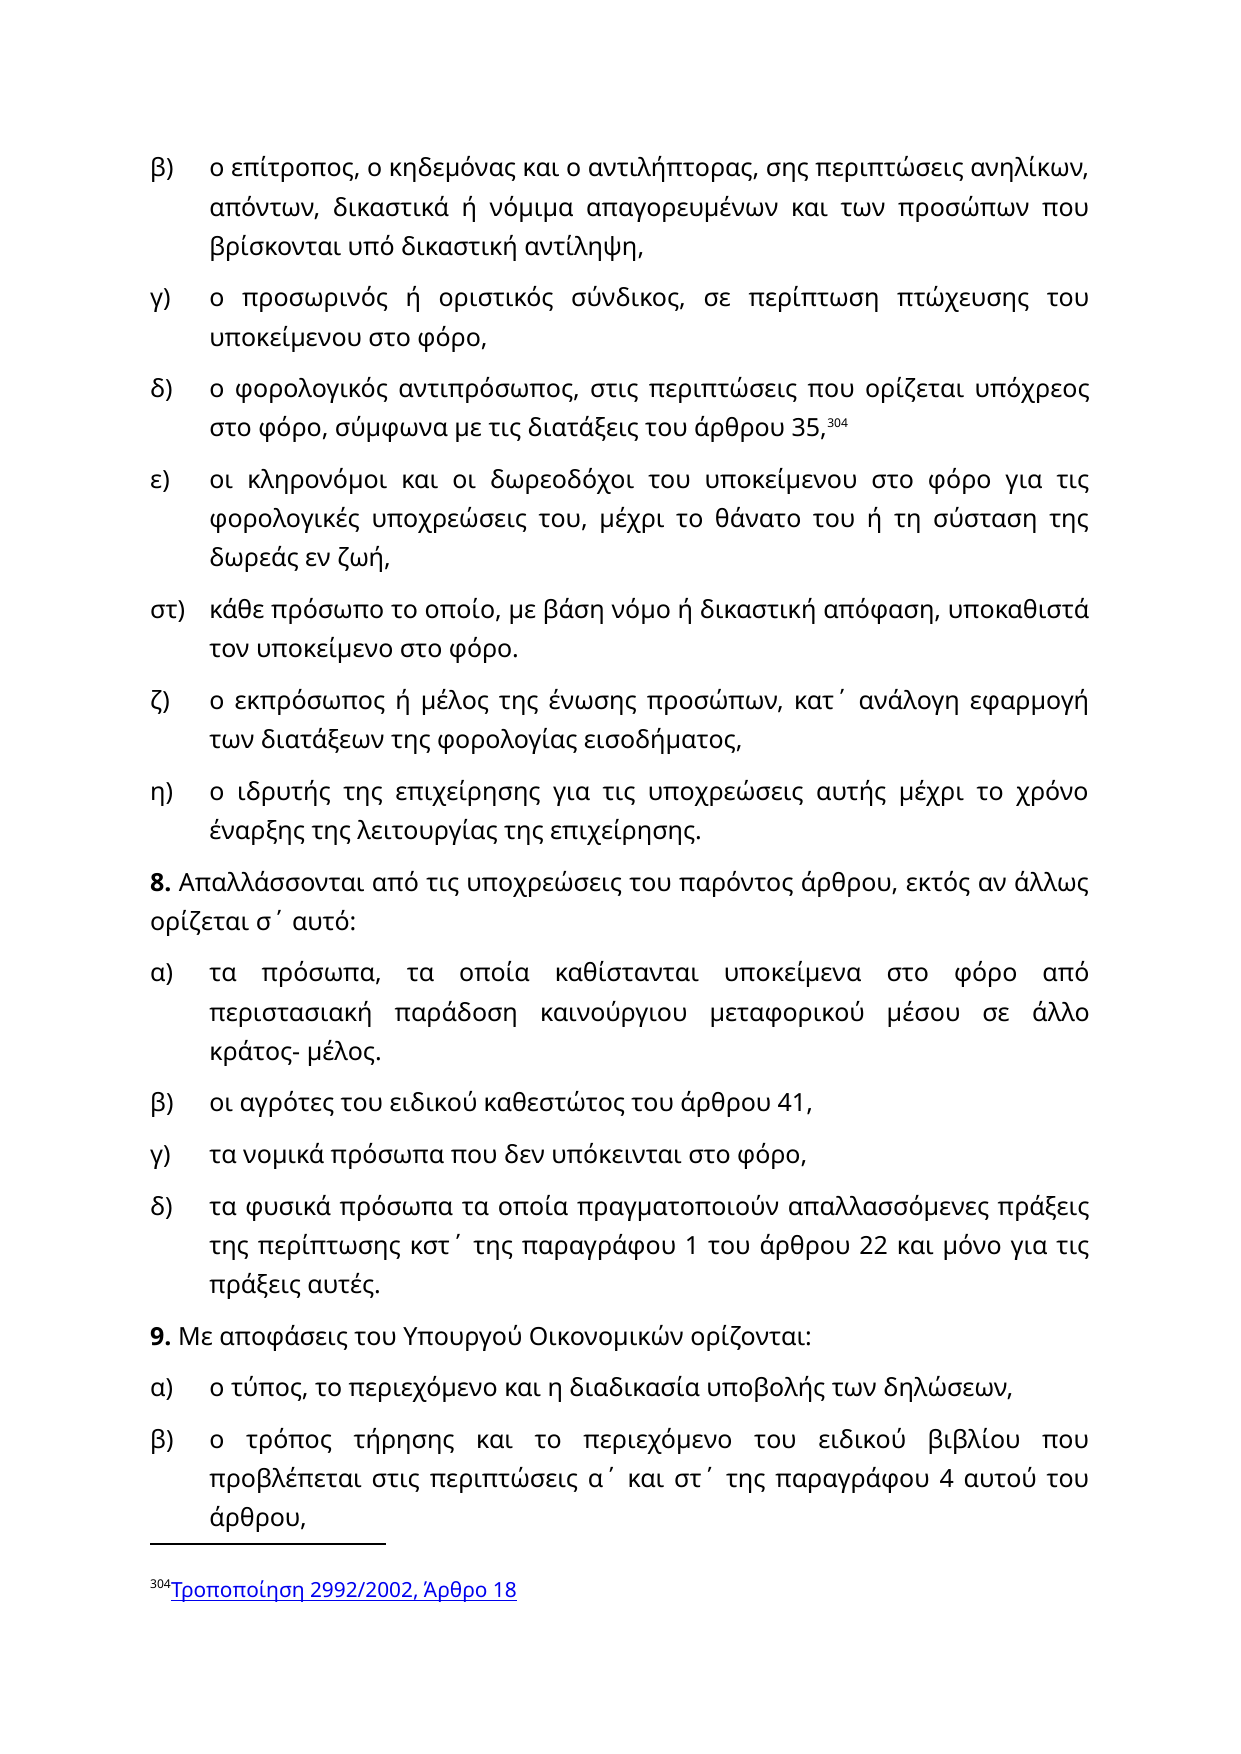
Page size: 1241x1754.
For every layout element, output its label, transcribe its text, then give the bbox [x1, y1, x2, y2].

text Τροποποίηση 2992/2002, Άρθρο 18 [150, 1576, 1090, 1604]
list β) ο επίτροπος, ο κηδεμόνας και ο αντιλήπτορας, σης περιπτώσεις ανηλίκων, απόντων, δικαστικά ή νόμιμα απαγορευμένων και των προσώπων που βρίσκονται υπό δικαστική αντίληψη, [150, 150, 1090, 262]
list α) ο τύπος, το περιεχόμενο και η διαδικασία υποβολής των δηλώσεων, [150, 1370, 1090, 1404]
list ε) οι κληρονόμοι και οι δωρεοδόχοι του υποκείμενου στο φόρο για τις φορολογικές υποχρεώσεις του, μέχρι το θάνατο του ή τη σύσταση της δωρεάς εν ζωή, [150, 462, 1090, 574]
list δ) ο φορολογικός αντιπρόσωπος, στις περιπτώσεις που ορίζεται υπόχρεος στο φόρο, σύμφωνα με τις διατάξεις του άρθρου 35, [150, 371, 1090, 444]
text 8. Απαλλάσσονται από τις υποχρεώσεις του παρόντος άρθρου, εκτός αν άλλως ορίζεται σ΄ αυτό: [150, 864, 1090, 937]
list β) οι αγρότες του ειδικού καθεστώτος του άρθρου 41, [150, 1085, 1090, 1119]
list γ) τα νομικά πρόσωπα που δεν υπόκεινται στο φόρο, [150, 1137, 1090, 1171]
list ζ) ο εκπρόσωπος ή μέλος της ένωσης προσώπων, κατ΄ ανάλογη εφαρμογή των διατάξεων της φορολογίας εισοδήματος, [150, 682, 1090, 756]
list δ) τα φυσικά πρόσωπα τα οποία πραγματοποιούν απαλλασσόμενες πράξεις της περίπτωσης κστ΄ της παραγράφου 1 του άρθρου 22 και μόνο για τις πράξεις αυτές. [150, 1188, 1090, 1301]
list στ) κάθε πρόσωπο το οποίο, με βάση νόμο ή δικαστική απόφαση, υποκαθιστά τον υποκείμενο στο φόρο. [150, 592, 1090, 665]
list α) τα πρόσωπα, τα οποία καθίστανται υποκείμενα στο φόρο από περιστασιακή παράδοση καινούργιου μεταφορικού μέσου σε άλλο κράτος- μέλος. [150, 955, 1090, 1067]
text 9. Με αποφάσεις του Υπουργού Οικονομικών ορίζονται: [150, 1318, 1090, 1352]
list γ) ο προσωρινός ή οριστικός σύνδικος, σε περίπτωση πτώχευσης του υποκείμενου στο φόρο, [150, 280, 1090, 353]
list β) ο τρόπος τήρησης και το περιεχόμενο του ειδικού βιβλίου που προβλέπεται στις περιπτώσεις α΄ και στ΄ της παραγράφου 4 αυτού του άρθρου, [150, 1422, 1090, 1534]
list η) ο ιδρυτής της επιχείρησης για τις υποχρεώσεις αυτής μέχρι το χρόνο έναρξης της λειτουργίας της επιχείρησης. [150, 773, 1090, 847]
